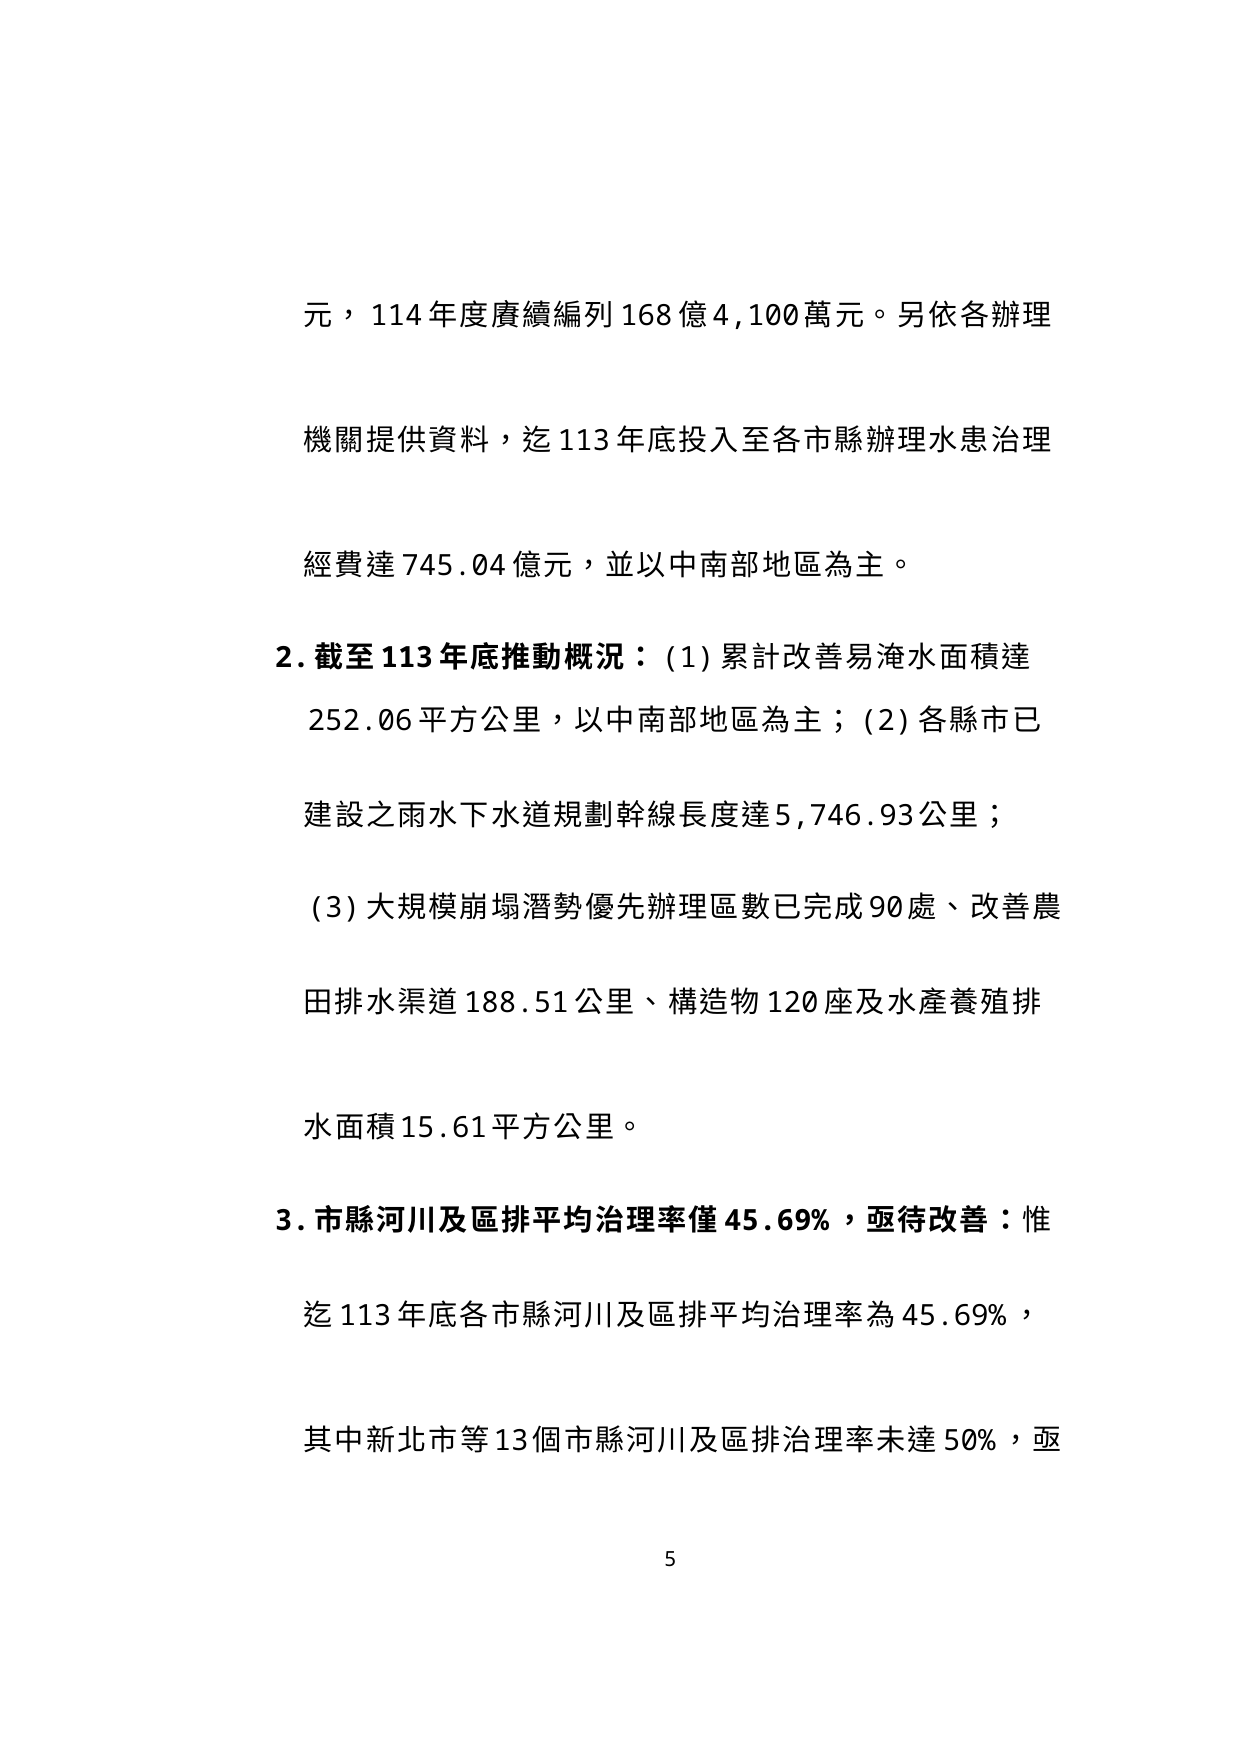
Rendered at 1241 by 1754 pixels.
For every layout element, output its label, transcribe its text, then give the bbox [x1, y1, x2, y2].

text 元，114年度賡續編列168億4,100萬元。另依各辦理機關提供資料，迄113年底投入至各市縣辦理水患治理經費達745.04億元，並以中南部地區為主。 [266, 229, 1063, 604]
text 2.截至113年底推動概況：(1)累計改善易淹水面積達252.06平方公里，以中南部地區為主；(2)各縣市已建設之雨水下水道規劃幹線長度達5,746.93公里；(3)大規模崩塌潛勢優先辦理區數已完成90處、改善農田排水渠道188.51公里、構造物120座及水產養殖排水面積15.61平方公里。 [266, 604, 1063, 1167]
text 3.市縣河川及區排平均治理率僅45.69%，亟待改善：惟迄113年底各市縣河川及區排平均治理率為45.69%，其中新北市等13個市縣河川及區排治理率未達50%，亟 [266, 1167, 1063, 1479]
